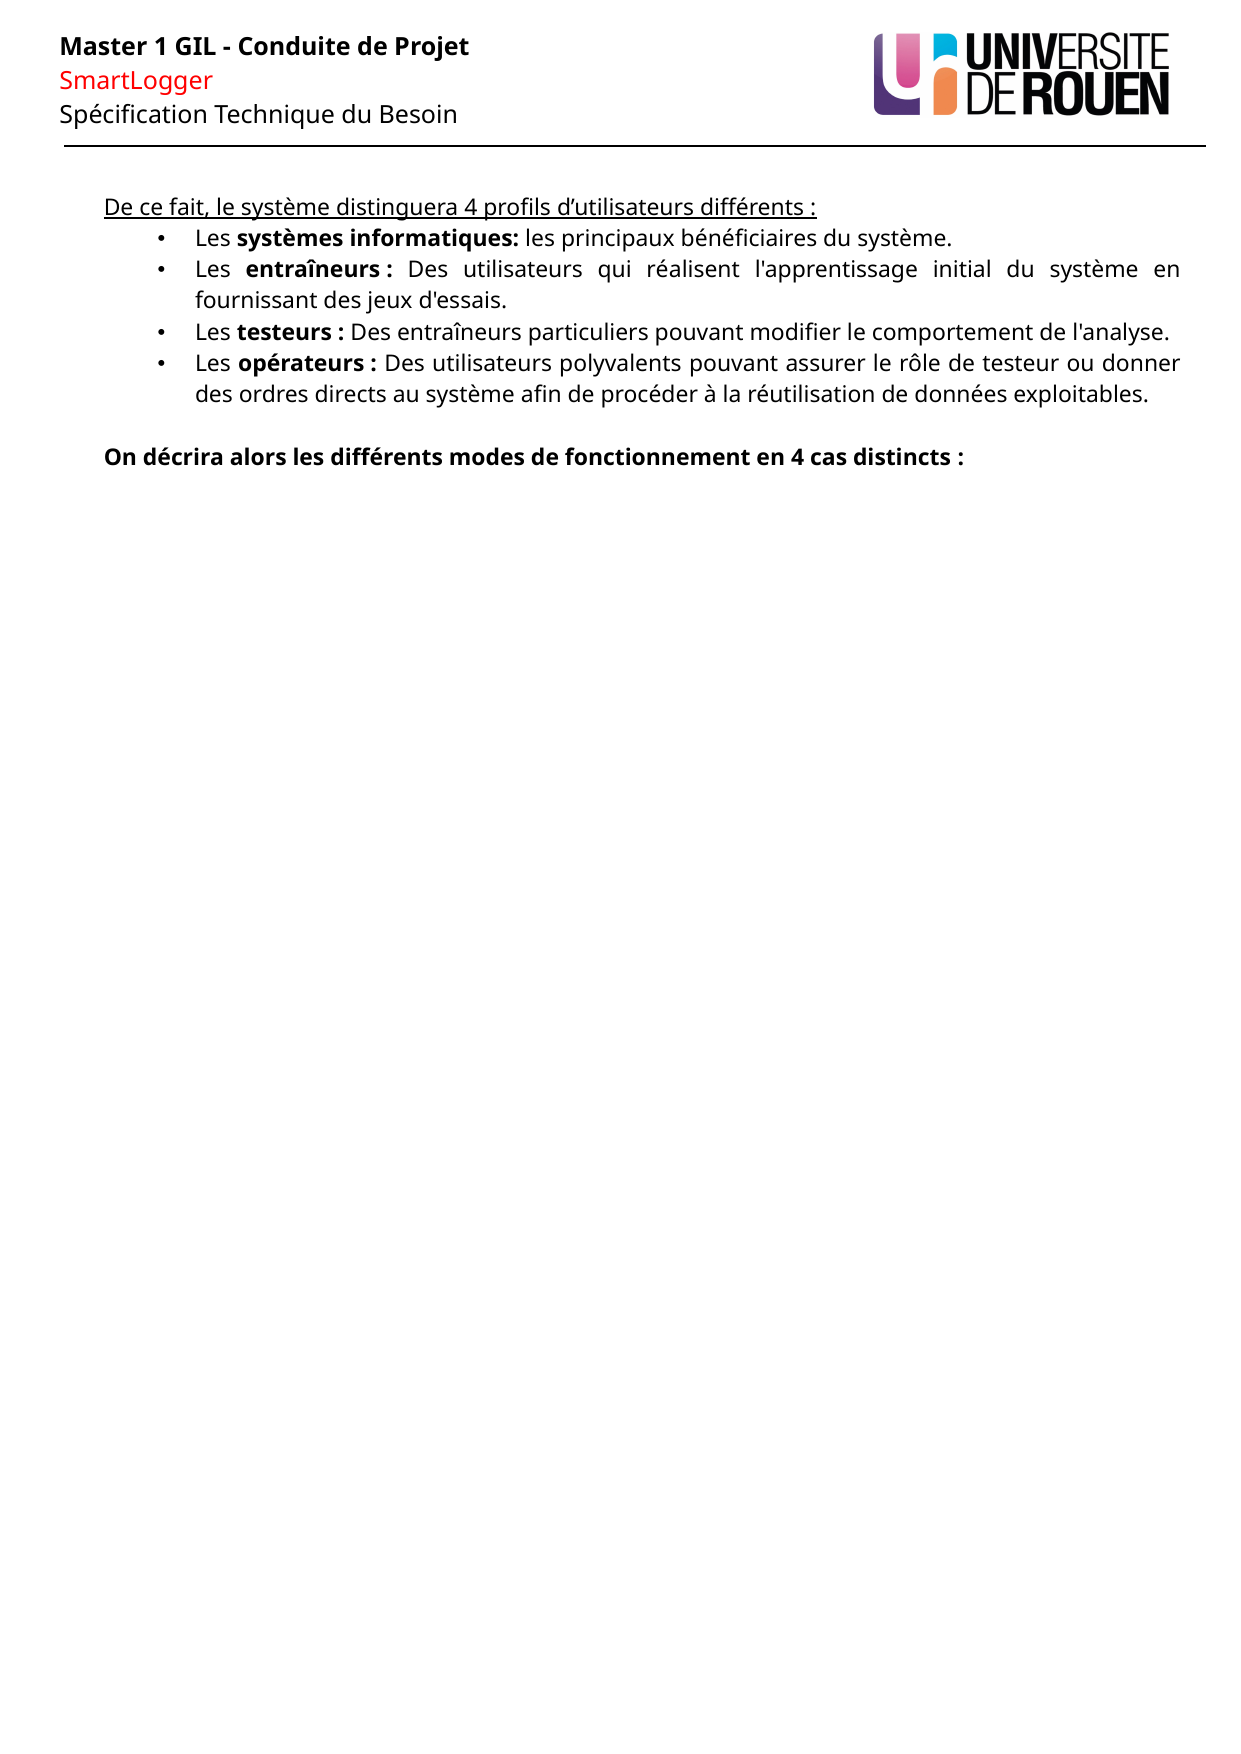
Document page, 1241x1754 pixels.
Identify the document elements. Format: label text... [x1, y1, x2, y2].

list Les systèmes informatiques: les principaux bénéficiaires du système. [157, 222, 1181, 253]
list Les opérateurs : Des utilisateurs polyvalents pouvant assurer le rôle de testeur ou donner des ordres directs au système afin de procéder à la réutilisation de données exploitables. [157, 347, 1181, 409]
list Les entraîneurs : Des utilisateurs qui réalisent l'apprentissage initial du système en fournissant des jeux d'essais. [157, 253, 1181, 316]
text On décrira alors les différents modes de fonctionnement en 4 cas distincts : [103, 441, 1181, 472]
text De ce fait, le système distinguera 4 profils d’utilisateurs différents : [103, 191, 1181, 222]
picture [872, 32, 1170, 118]
list Les testeurs : Des entraîneurs particuliers pouvant modifier le comportement de l'analyse. [157, 316, 1181, 347]
